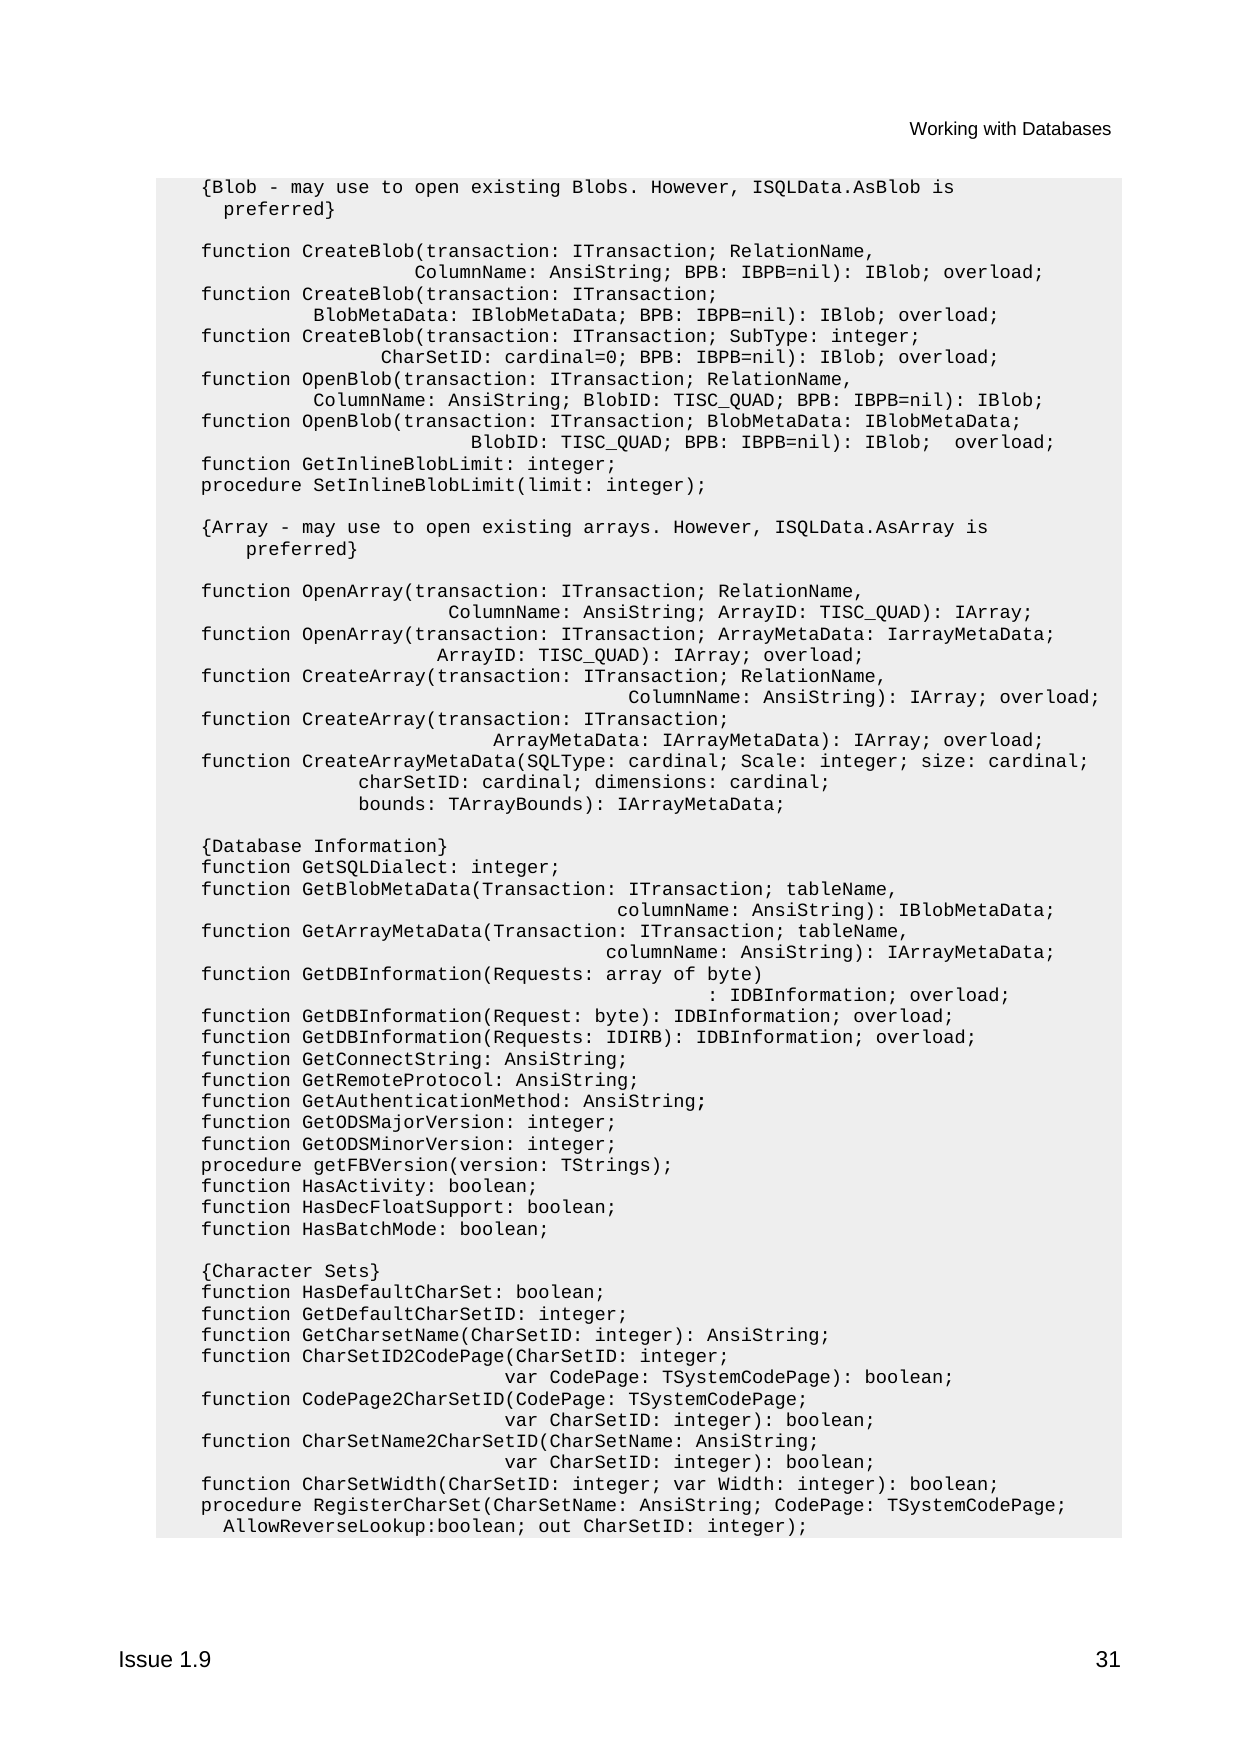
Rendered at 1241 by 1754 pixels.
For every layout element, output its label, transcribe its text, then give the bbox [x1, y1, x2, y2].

text procedure RegisterCharSet(CharSetName: AnsiString; CodePage: TSystemCodePage; [156, 1496, 1122, 1517]
text columnName: AnsiString): IBlobMetaData; [156, 901, 1122, 922]
text ArrayID: TISC_QUAD): IArray; overload; [156, 646, 1122, 667]
text function OpenBlob(transaction: ITransaction; BlobMetaData: IBlobMetaData; [156, 412, 1122, 433]
text function GetCharsetName(CharSetID: integer): AnsiString; [156, 1326, 1122, 1347]
text function GetSQLDialect: integer; [156, 858, 1122, 879]
text ColumnName: AnsiString): IArray; overload; [156, 688, 1122, 709]
text function CodePage2CharSetID(CodePage: TSystemCodePage; [156, 1389, 1122, 1411]
text var CharSetID: integer): boolean; [156, 1411, 1122, 1432]
text function OpenArray(transaction: ITransaction; ArrayMetaData: IarrayMetaData; [156, 624, 1122, 646]
text function GetBlobMetaData(Transaction: ITransaction; tableName, [156, 879, 1122, 901]
text function GetAuthenticationMethod: AnsiString; [156, 1092, 1122, 1113]
text function OpenBlob(transaction: ITransaction; RelationName, [156, 369, 1122, 391]
text function GetDBInformation(Request: byte): IDBInformation; overload; [156, 1007, 1122, 1028]
text function CreateArray(transaction: ITransaction; RelationName, [156, 667, 1122, 688]
text columnName: AnsiString): IArrayMetaData; [156, 943, 1122, 964]
text function HasActivity: boolean; [156, 1177, 1122, 1198]
text function GetInlineBlobLimit: integer; [156, 454, 1122, 476]
text function CreateArray(transaction: ITransaction; [156, 709, 1122, 731]
text BlobMetaData: IBlobMetaData; BPB: IBPB=nil): IBlob; overload; [156, 306, 1122, 327]
text CharSetID: cardinal=0; BPB: IBPB=nil): IBlob; overload; [156, 348, 1122, 369]
text preferred} [156, 539, 1122, 561]
text function GetDBInformation(Requests: IDIRB): IDBInformation; overload; [156, 1028, 1122, 1049]
text function HasBatchMode: boolean; [156, 1219, 1122, 1241]
text AllowReverseLookup:boolean; out CharSetID: integer); [156, 1517, 1122, 1538]
text charSetID: cardinal; dimensions: cardinal; [156, 773, 1122, 794]
text preferred} [156, 199, 1122, 221]
text function OpenArray(transaction: ITransaction; RelationName, [156, 582, 1122, 603]
text function CharSetWidth(CharSetID: integer; var Width: integer): boolean; [156, 1474, 1122, 1496]
text function GetODSMajorVersion: integer; [156, 1113, 1122, 1134]
text function GetRemoteProtocol: AnsiString; [156, 1071, 1122, 1092]
text function CreateArrayMetaData(SQLType: cardinal; Scale: integer; size: cardinal; [156, 752, 1122, 773]
text bounds: TArrayBounds): IArrayMetaData; [156, 794, 1122, 816]
text {Character Sets} [156, 1262, 1122, 1283]
text function GetConnectString: AnsiString; [156, 1049, 1122, 1071]
text function CreateBlob(transaction: ITransaction; [156, 284, 1122, 306]
text {Blob - may use to open existing Blobs. However, ISQLData.AsBlob is [156, 178, 1122, 199]
text function HasDefaultCharSet: boolean; [156, 1283, 1122, 1304]
text ArrayMetaData: IArrayMetaData): IArray; overload; [156, 731, 1122, 752]
text ColumnName: AnsiString; BlobID: TISC_QUAD; BPB: IBPB=nil): IBlob; [156, 391, 1122, 412]
text procedure getFBVersion(version: TStrings); [156, 1156, 1122, 1177]
text var CodePage: TSystemCodePage): boolean; [156, 1368, 1122, 1389]
text var CharSetID: integer): boolean; [156, 1453, 1122, 1474]
text function GetDefaultCharSetID: integer; [156, 1304, 1122, 1326]
text {Array - may use to open existing arrays. However, ISQLData.AsArray is [156, 518, 1122, 539]
text ColumnName: AnsiString; ArrayID: TISC_QUAD): IArray; [156, 603, 1122, 624]
text procedure SetInlineBlobLimit(limit: integer); [156, 476, 1122, 497]
text function HasDecFloatSupport: boolean; [156, 1198, 1122, 1219]
text function GetDBInformation(Requests: array of byte) [156, 964, 1122, 986]
text function GetArrayMetaData(Transaction: ITransaction; tableName, [156, 922, 1122, 943]
text : IDBInformation; overload; [156, 986, 1122, 1007]
text BlobID: TISC_QUAD; BPB: IBPB=nil): IBlob; overload; [156, 433, 1122, 454]
text ColumnName: AnsiString; BPB: IBPB=nil): IBlob; overload; [156, 263, 1122, 284]
text function GetODSMinorVersion: integer; [156, 1134, 1122, 1156]
text function CreateBlob(transaction: ITransaction; SubType: integer; [156, 327, 1122, 348]
text function CharSetID2CodePage(CharSetID: integer; [156, 1347, 1122, 1368]
text function CharSetName2CharSetID(CharSetName: AnsiString; [156, 1432, 1122, 1453]
text {Database Information} [156, 837, 1122, 858]
text function CreateBlob(transaction: ITransaction; RelationName, [156, 242, 1122, 263]
